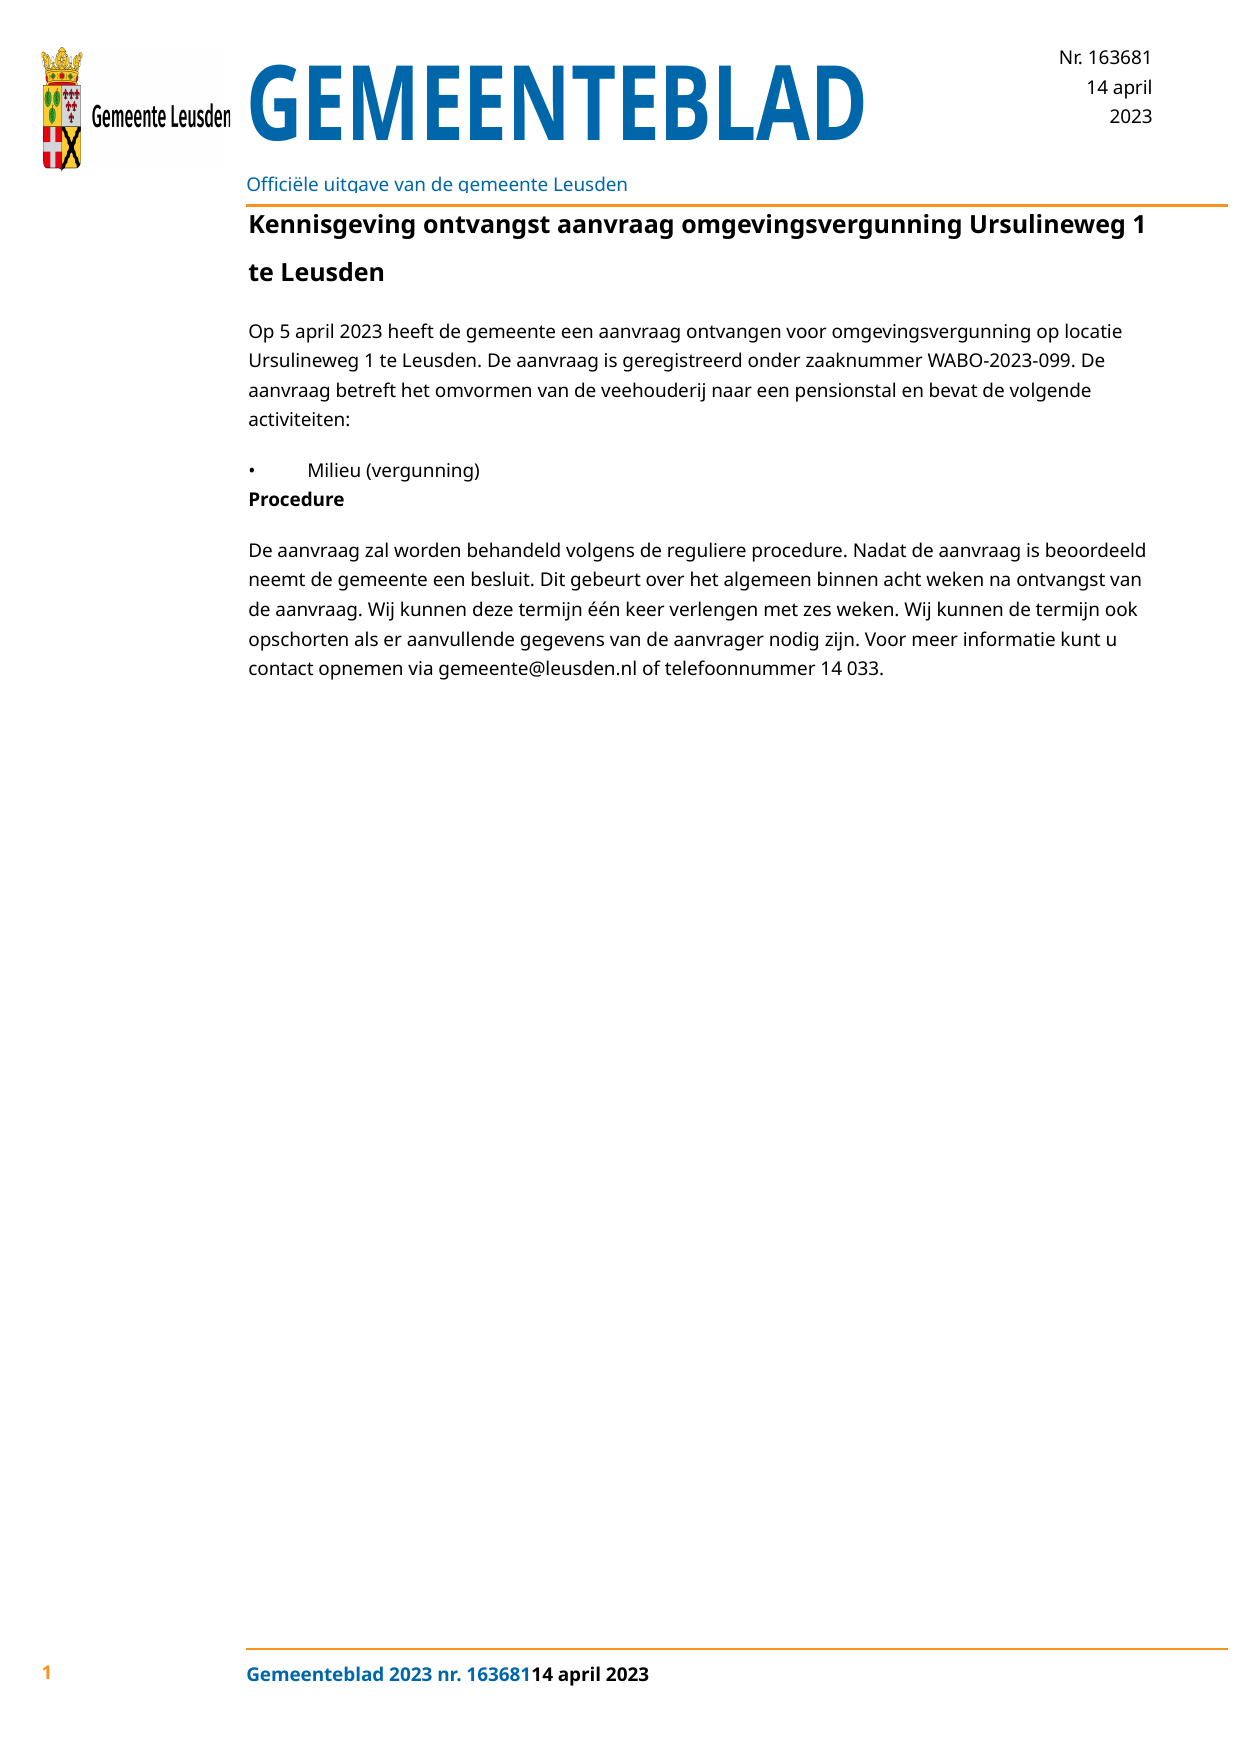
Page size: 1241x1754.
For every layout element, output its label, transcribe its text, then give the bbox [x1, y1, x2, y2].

text Procedure [248, 487, 1152, 512]
text Kennisgeving ontvangst aanvraag omgevingsvergunning Ursulineweg 1 te Leusden [248, 207, 1152, 288]
text De aanvraag zal worden behandeld volgens de reguliere procedure. Nadat de aanvraag is beoordeeld neemt de gemeente een besluit. Dit gebeurt over het algemeen binnen acht weken na ontvangst van de aanvraag. Wij kunnen deze termijn één keer verlengen met zes weken. Wij kunnen de termijn ook opschorten als er aanvullende gegevens van de aanvrager nodig zijn. Voor meer informatie kunt u contact opnemen via gemeente@leusden.nl of telefoonnummer 14 033. [248, 537, 1152, 681]
picture [41, 47, 231, 172]
text Op 5 april 2023 heeft de gemeente een aanvraag ontvangen voor omgevingsvergunning op locatie Ursulineweg 1 te Leusden. De aanvraag is geregistreerd onder zaaknummer WABO-2023-099. De aanvraag betreft het omvormen van de veehouderij naar een pensionstal en bevat de volgende activiteiten: [248, 318, 1152, 432]
list Milieu (vergunning) [248, 457, 1152, 483]
